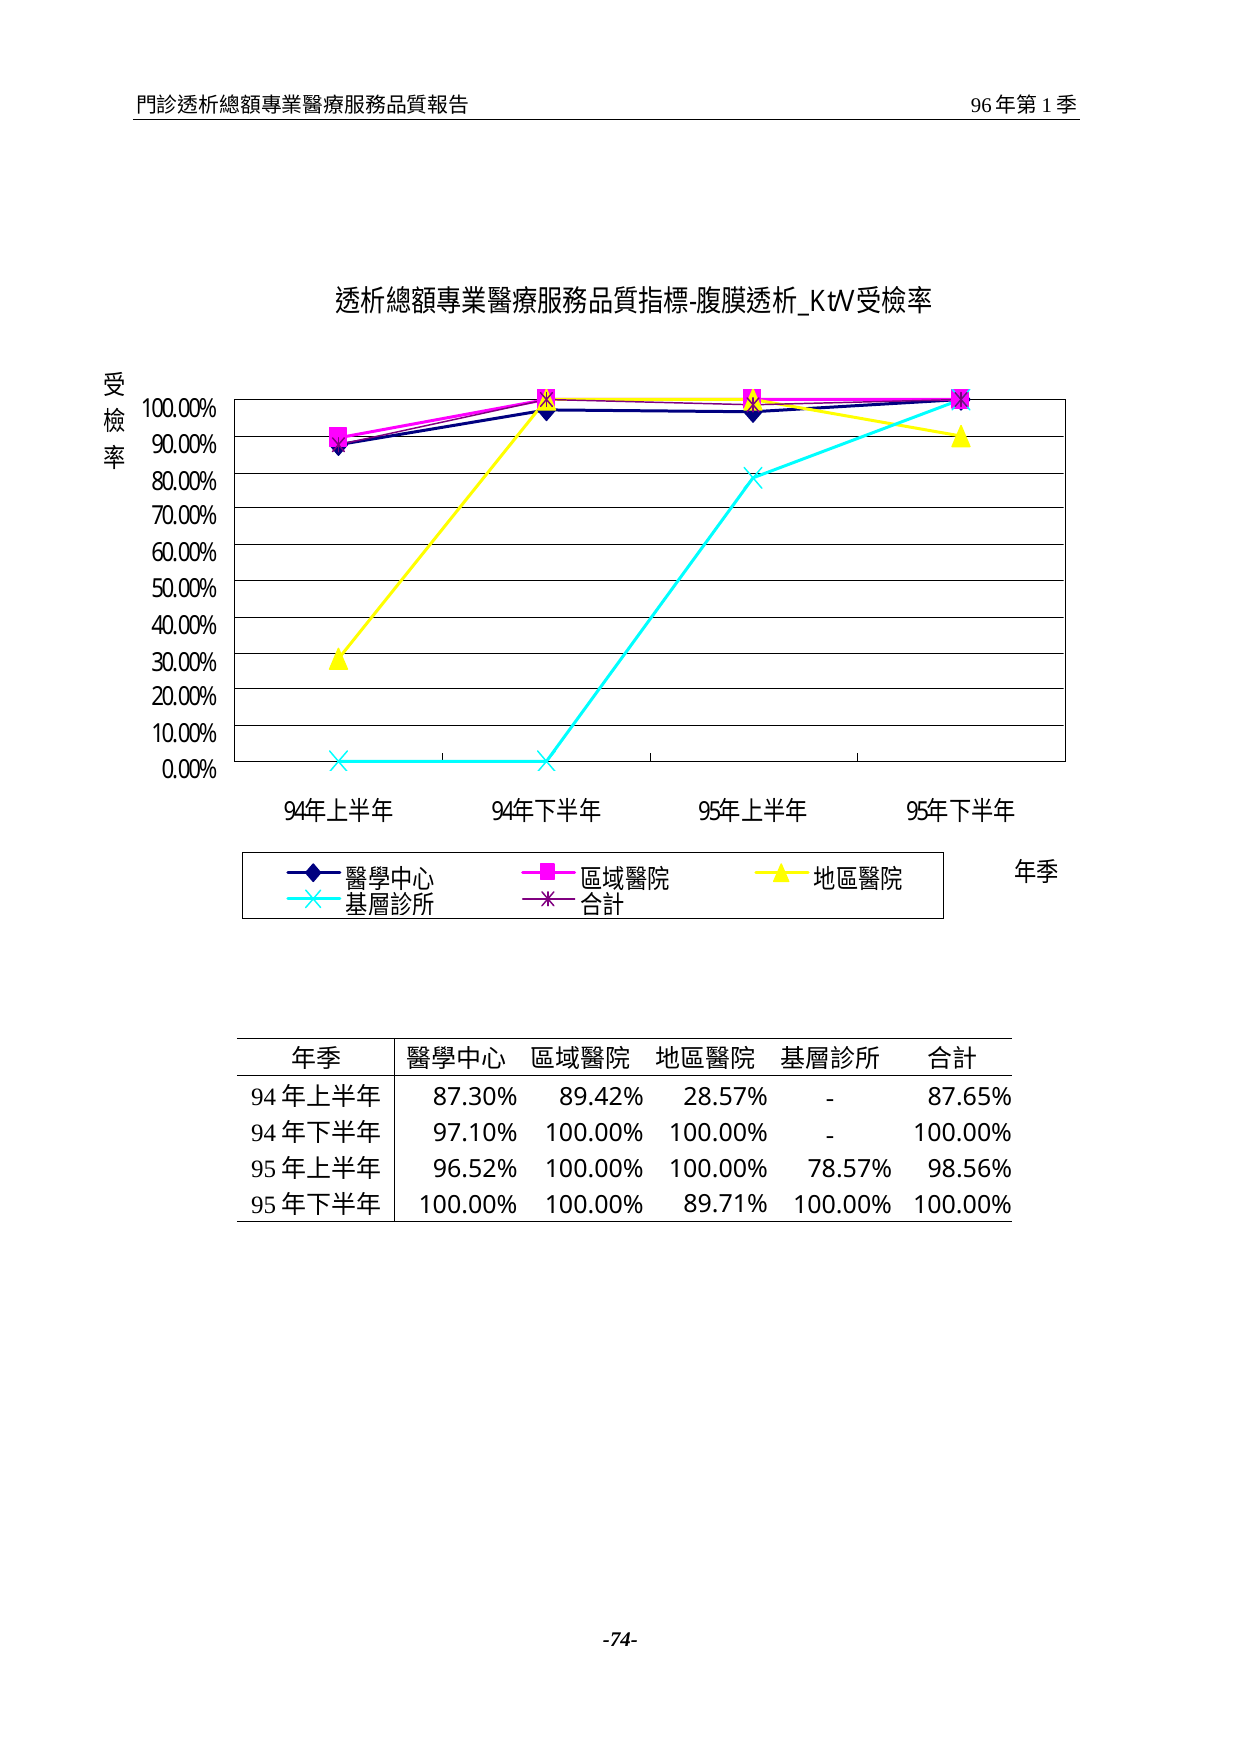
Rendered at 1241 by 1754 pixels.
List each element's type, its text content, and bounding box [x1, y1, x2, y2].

table_cell 100.00% [644, 1149, 768, 1185]
table_cell 96.52% [395, 1149, 517, 1185]
table_header 基層診所 [768, 1039, 892, 1075]
table_cell 89.71% [644, 1185, 768, 1221]
table_cell 95年下半年 [237, 1185, 394, 1221]
table_cell 94年下半年 [237, 1112, 394, 1148]
table_cell 100.00% [768, 1185, 892, 1221]
table_cell 87.65% [892, 1076, 1012, 1112]
table_cell - [768, 1076, 892, 1112]
table_cell 89.42% [517, 1076, 643, 1112]
table_cell 28.57% [644, 1076, 768, 1112]
table_cell 100.00% [517, 1149, 643, 1185]
table_cell 100.00% [892, 1112, 1012, 1148]
table_cell 100.00% [395, 1185, 517, 1221]
table_cell 100.00% [517, 1185, 643, 1221]
table_cell 94年上半年 [237, 1076, 394, 1112]
table_header 醫學中心 [395, 1039, 517, 1075]
table_cell 98.56% [892, 1149, 1012, 1185]
table_cell 100.00% [892, 1185, 1012, 1221]
table_cell 78.57% [768, 1149, 892, 1185]
table_cell 95年上半年 [237, 1149, 394, 1185]
table_header 區域醫院 [517, 1039, 643, 1075]
table_header 年季 [237, 1039, 394, 1075]
table_cell - [768, 1112, 892, 1148]
table_cell 100.00% [644, 1112, 768, 1148]
table_cell 87.30% [395, 1076, 517, 1112]
table_cell 100.00% [517, 1112, 643, 1148]
table_header 合計 [892, 1039, 1012, 1075]
table_header 地區醫院 [644, 1039, 768, 1075]
table_cell 97.10% [395, 1112, 517, 1148]
